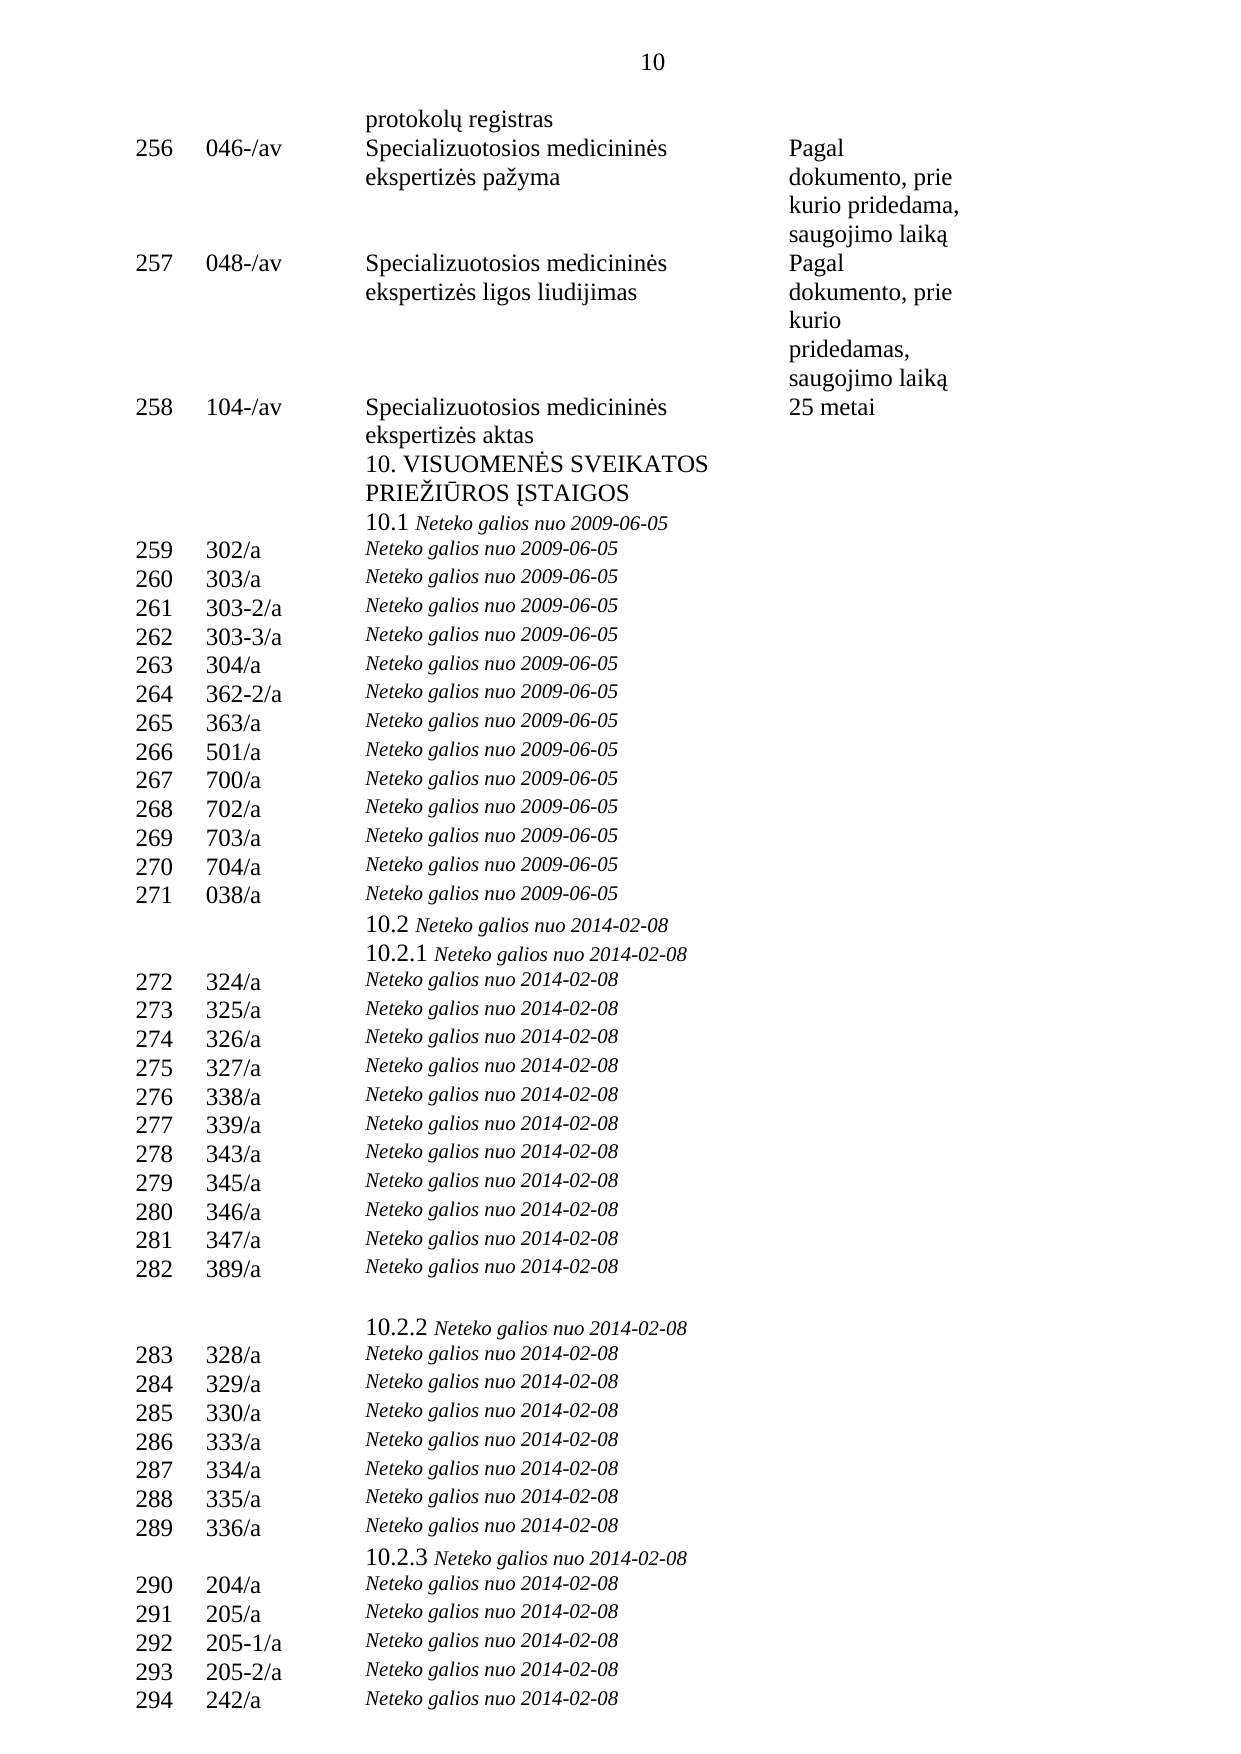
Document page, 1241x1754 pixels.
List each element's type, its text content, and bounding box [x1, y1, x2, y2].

table_cell [777, 507, 977, 536]
table_cell [1123, 1139, 1128, 1168]
table_cell [777, 679, 977, 708]
table_cell [978, 1168, 1122, 1197]
table_cell 327/a [194, 1053, 354, 1082]
table_cell [777, 938, 977, 967]
table_cell 329/a [194, 1369, 354, 1398]
table_cell [777, 622, 977, 651]
table_cell Neteko galios nuo 2009-06-05 [354, 536, 777, 564]
table_cell [124, 507, 194, 536]
table_cell Specializuotosios medicininės ekspertizės ligos liudijimas [354, 248, 777, 392]
table_cell [978, 1599, 1122, 1628]
table_cell 339/a [194, 1111, 354, 1139]
table_cell 289 [124, 1513, 194, 1542]
table_cell [777, 1197, 977, 1226]
table_cell 702/a [194, 794, 354, 823]
table_cell 264 [124, 679, 194, 708]
table_cell 292 [124, 1628, 194, 1657]
table_cell [978, 392, 1122, 449]
table_cell [978, 449, 1122, 507]
table_cell [777, 794, 977, 823]
table_cell [777, 104, 977, 133]
table_cell [777, 1599, 977, 1628]
table_cell [777, 852, 977, 881]
table_cell [978, 1312, 1122, 1341]
table_cell [978, 1484, 1122, 1513]
table_cell [1123, 1082, 1128, 1111]
table_cell 288 [124, 1484, 194, 1513]
table_cell 242/a [194, 1686, 354, 1714]
table_cell [978, 1197, 1122, 1226]
table_cell [1123, 996, 1128, 1024]
table_cell [978, 564, 1122, 593]
table_cell [978, 852, 1122, 881]
table_cell [194, 449, 354, 507]
table_cell [978, 593, 1122, 622]
table_cell [777, 766, 977, 794]
table_cell [777, 967, 977, 996]
table_cell [978, 104, 1122, 133]
table_cell 703/a [194, 823, 354, 852]
table_cell [978, 1082, 1122, 1111]
table_cell Specializuotosios medicininės ekspertizės aktas [354, 392, 777, 449]
table_cell [777, 1082, 977, 1111]
table_cell [978, 1398, 1122, 1427]
table_cell [777, 996, 977, 1024]
table_cell 10.2.2 Neteko galios nuo 2014-02-08 [354, 1312, 777, 1341]
table_cell [978, 1341, 1122, 1369]
table_cell [1123, 1226, 1128, 1254]
table_cell 274 [124, 1024, 194, 1053]
table_cell [978, 1427, 1122, 1456]
table_cell [777, 1111, 977, 1139]
table_cell Neteko galios nuo 2009-06-05 [354, 737, 777, 766]
table_cell [978, 1628, 1122, 1657]
table_cell [1123, 1571, 1128, 1599]
table_cell [978, 1542, 1122, 1571]
table_cell 256 [124, 133, 194, 248]
table_cell 291 [124, 1599, 194, 1628]
table_cell Neteko galios nuo 2009-06-05 [354, 679, 777, 708]
table_cell [777, 1571, 977, 1599]
table_cell [777, 1312, 977, 1341]
table_cell [777, 1628, 977, 1657]
table_cell [777, 1254, 977, 1283]
table_cell [777, 1341, 977, 1369]
table_cell [194, 104, 354, 133]
table_cell [1123, 248, 1128, 392]
table_cell [1123, 133, 1128, 248]
table_cell 278 [124, 1139, 194, 1168]
table_cell [1123, 104, 1128, 133]
table_cell [978, 737, 1122, 766]
table_cell Neteko galios nuo 2009-06-05 [354, 881, 777, 909]
table_cell [1123, 1484, 1128, 1513]
table_cell [1123, 622, 1128, 651]
table_cell [777, 1168, 977, 1197]
table_cell 048-/av [194, 248, 354, 392]
table_cell [194, 1542, 354, 1571]
table_cell Neteko galios nuo 2014-02-08 [354, 1341, 777, 1369]
table_cell Neteko galios nuo 2009-06-05 [354, 593, 777, 622]
table_cell 333/a [194, 1427, 354, 1456]
table_cell [777, 449, 977, 507]
table_cell [1123, 1456, 1128, 1484]
table_cell Pagal dokumento, prie kurio pridedama, saugojimo laiką [777, 133, 977, 248]
table_cell 287 [124, 1456, 194, 1484]
table_cell Neteko galios nuo 2014-02-08 [354, 1427, 777, 1456]
table_cell Neteko galios nuo 2014-02-08 [354, 1139, 777, 1168]
table_cell [978, 507, 1122, 536]
table_cell Specializuotosios medicininės ekspertizės pažyma [354, 133, 777, 248]
table_cell 038/a [194, 881, 354, 909]
table_cell Neteko galios nuo 2014-02-08 [354, 1571, 777, 1599]
table_cell [1123, 1628, 1128, 1657]
table_cell [978, 1571, 1122, 1599]
table_cell [978, 1513, 1122, 1542]
table_cell [194, 909, 354, 938]
table_cell [1123, 564, 1128, 593]
table_cell Pagal dokumento, prie kurio pridedamas, saugojimo laiką [777, 248, 977, 392]
table_cell 104-/av [194, 392, 354, 449]
table_cell [777, 1542, 977, 1571]
table_cell 276 [124, 1082, 194, 1111]
table_cell [1123, 1657, 1128, 1686]
table_cell [124, 1542, 194, 1571]
table_cell Neteko galios nuo 2014-02-08 [354, 1226, 777, 1254]
table_cell Neteko galios nuo 2014-02-08 [354, 1456, 777, 1484]
table_cell Neteko galios nuo 2014-02-08 [354, 1111, 777, 1139]
table_cell 280 [124, 1197, 194, 1226]
table_cell [124, 1283, 194, 1312]
table_cell [777, 881, 977, 909]
table_cell 302/a [194, 536, 354, 564]
table_cell [978, 1686, 1122, 1714]
table_cell [1123, 1398, 1128, 1427]
table_cell 336/a [194, 1513, 354, 1542]
table_cell 303-2/a [194, 593, 354, 622]
table_cell [777, 1484, 977, 1513]
table_cell 204/a [194, 1571, 354, 1599]
table_cell 268 [124, 794, 194, 823]
table_cell [777, 1398, 977, 1427]
table_cell 270 [124, 852, 194, 881]
table_cell [777, 1139, 977, 1168]
table_cell [777, 536, 977, 564]
table_cell [124, 449, 194, 507]
table_cell 324/a [194, 967, 354, 996]
table_cell Neteko galios nuo 2014-02-08 [354, 1686, 777, 1714]
table_cell Neteko galios nuo 2009-06-05 [354, 651, 777, 679]
table_cell [978, 1283, 1122, 1312]
table_cell [194, 1283, 354, 1312]
table_cell [978, 909, 1122, 938]
table_cell 334/a [194, 1456, 354, 1484]
table_cell [354, 1283, 777, 1312]
table_cell [1123, 536, 1128, 564]
table_cell [978, 881, 1122, 909]
table_cell Neteko galios nuo 2014-02-08 [354, 1484, 777, 1513]
table_cell [1123, 794, 1128, 823]
table_cell [777, 1657, 977, 1686]
table_cell [1123, 766, 1128, 794]
table_cell 046-/av [194, 133, 354, 248]
table_cell 343/a [194, 1139, 354, 1168]
table_cell [978, 133, 1122, 248]
table_cell [978, 1657, 1122, 1686]
table_cell [978, 1111, 1122, 1139]
table_cell [1123, 1427, 1128, 1456]
table_cell [978, 651, 1122, 679]
table_cell 265 [124, 708, 194, 737]
table_cell 257 [124, 248, 194, 392]
table_cell 269 [124, 823, 194, 852]
table_cell 284 [124, 1369, 194, 1398]
table_cell [978, 967, 1122, 996]
table_cell Neteko galios nuo 2009-06-05 [354, 564, 777, 593]
table_cell 294 [124, 1686, 194, 1714]
table_cell [978, 996, 1122, 1024]
table_cell [1123, 1312, 1128, 1341]
table_cell 10.2.1 Neteko galios nuo 2014-02-08 [354, 938, 777, 967]
table_cell [777, 1427, 977, 1456]
table_cell Neteko galios nuo 2014-02-08 [354, 1599, 777, 1628]
table_cell Neteko galios nuo 2009-06-05 [354, 852, 777, 881]
table_cell Neteko galios nuo 2014-02-08 [354, 1168, 777, 1197]
table_cell [1123, 1513, 1128, 1542]
table_cell Neteko galios nuo 2014-02-08 [354, 1053, 777, 1082]
table_cell 303-3/a [194, 622, 354, 651]
table_cell Neteko galios nuo 2014-02-08 [354, 1254, 777, 1283]
table_cell [978, 1139, 1122, 1168]
table_cell 277 [124, 1111, 194, 1139]
table_cell 330/a [194, 1398, 354, 1427]
table_cell 10.2.3 Neteko galios nuo 2014-02-08 [354, 1542, 777, 1571]
table_cell 286 [124, 1427, 194, 1456]
table_cell 262 [124, 622, 194, 651]
table_cell 205/a [194, 1599, 354, 1628]
table_cell 326/a [194, 1024, 354, 1053]
table_cell [1123, 1283, 1128, 1312]
table_cell 501/a [194, 737, 354, 766]
table_cell 700/a [194, 766, 354, 794]
table_cell [777, 1283, 977, 1312]
table_cell [777, 564, 977, 593]
table_cell [1123, 651, 1128, 679]
table_cell [777, 1513, 977, 1542]
table_cell [777, 651, 977, 679]
table_cell [1123, 967, 1128, 996]
table_cell [777, 708, 977, 737]
table_cell [1123, 1542, 1128, 1571]
table_cell [978, 823, 1122, 852]
table_cell Neteko galios nuo 2014-02-08 [354, 1197, 777, 1226]
table_cell 290 [124, 1571, 194, 1599]
table_cell 10.2 Neteko galios nuo 2014-02-08 [354, 909, 777, 938]
table_cell [124, 909, 194, 938]
table_cell [1123, 737, 1128, 766]
table_cell Neteko galios nuo 2009-06-05 [354, 708, 777, 737]
table_cell 304/a [194, 651, 354, 679]
table_cell Neteko galios nuo 2014-02-08 [354, 1369, 777, 1398]
table_cell 345/a [194, 1168, 354, 1197]
table_cell [1123, 909, 1128, 938]
table_cell 283 [124, 1341, 194, 1369]
table_cell [978, 622, 1122, 651]
table_cell 303/a [194, 564, 354, 593]
table_cell [1123, 852, 1128, 881]
table_cell [194, 507, 354, 536]
table_cell [777, 1053, 977, 1082]
table_cell 273 [124, 996, 194, 1024]
table_cell [777, 593, 977, 622]
table_cell [777, 1369, 977, 1398]
table_cell [1123, 938, 1128, 967]
table_cell [978, 1456, 1122, 1484]
table_cell Neteko galios nuo 2009-06-05 [354, 622, 777, 651]
table_cell [1123, 1599, 1128, 1628]
table_cell [1123, 881, 1128, 909]
table_cell Neteko galios nuo 2014-02-08 [354, 1082, 777, 1111]
table_cell [1123, 507, 1128, 536]
table_cell [978, 679, 1122, 708]
table_cell [978, 536, 1122, 564]
table_cell [1123, 1686, 1128, 1714]
table_cell Neteko galios nuo 2014-02-08 [354, 967, 777, 996]
table_cell [777, 1686, 977, 1714]
table_cell Neteko galios nuo 2009-06-05 [354, 823, 777, 852]
table_cell [978, 938, 1122, 967]
table_cell [1123, 679, 1128, 708]
table_cell Neteko galios nuo 2014-02-08 [354, 1657, 777, 1686]
table_cell 362-2/a [194, 679, 354, 708]
table_cell [124, 104, 194, 133]
table_cell 335/a [194, 1484, 354, 1513]
table_cell [1123, 1168, 1128, 1197]
table_cell [1123, 392, 1128, 449]
table_cell 282 [124, 1254, 194, 1283]
table_cell [978, 1024, 1122, 1053]
table_cell 205-1/a [194, 1628, 354, 1657]
table_cell [1123, 1369, 1128, 1398]
table_cell 328/a [194, 1341, 354, 1369]
table_cell [978, 248, 1122, 392]
table_cell [1123, 1197, 1128, 1226]
table_cell [777, 737, 977, 766]
table_cell 267 [124, 766, 194, 794]
table_cell [1123, 708, 1128, 737]
table_cell [1123, 823, 1128, 852]
table_cell 346/a [194, 1197, 354, 1226]
table_cell Neteko galios nuo 2014-02-08 [354, 1513, 777, 1542]
table_cell [1123, 1341, 1128, 1369]
table_cell [1123, 1053, 1128, 1082]
table_cell [194, 1312, 354, 1341]
table_cell 260 [124, 564, 194, 593]
table_cell 259 [124, 536, 194, 564]
table_cell [777, 1226, 977, 1254]
table_cell 263 [124, 651, 194, 679]
table_cell 25 metai [777, 392, 977, 449]
table_cell [1123, 1111, 1128, 1139]
table_cell 10.1 Neteko galios nuo 2009-06-05 [354, 507, 777, 536]
table_cell Neteko galios nuo 2009-06-05 [354, 794, 777, 823]
table_cell 10. VISUOMENĖS SVEIKATOS PRIEŽIŪROS ĮSTAIGOS [354, 449, 777, 507]
table_cell 261 [124, 593, 194, 622]
table_cell 205-2/a [194, 1657, 354, 1686]
table_cell [777, 909, 977, 938]
table_cell Neteko galios nuo 2014-02-08 [354, 996, 777, 1024]
table_cell [978, 708, 1122, 737]
table_cell [978, 1226, 1122, 1254]
table_cell Neteko galios nuo 2014-02-08 [354, 1024, 777, 1053]
table_cell 258 [124, 392, 194, 449]
table_cell Neteko galios nuo 2014-02-08 [354, 1398, 777, 1427]
table_cell [124, 938, 194, 967]
table_cell [1123, 449, 1128, 507]
table_cell 271 [124, 881, 194, 909]
table_cell [978, 1369, 1122, 1398]
table_cell 325/a [194, 996, 354, 1024]
table_cell 275 [124, 1053, 194, 1082]
table_cell Neteko galios nuo 2009-06-05 [354, 766, 777, 794]
table_cell 266 [124, 737, 194, 766]
table_cell [978, 1053, 1122, 1082]
table_cell Neteko galios nuo 2014-02-08 [354, 1628, 777, 1657]
table_cell [1123, 1254, 1128, 1283]
table_cell [124, 1312, 194, 1341]
table_cell [777, 1024, 977, 1053]
table_cell [978, 1254, 1122, 1283]
table_cell 338/a [194, 1082, 354, 1111]
table_cell [777, 1456, 977, 1484]
table_cell 347/a [194, 1226, 354, 1254]
table_cell [978, 794, 1122, 823]
table_cell 704/a [194, 852, 354, 881]
table_cell [978, 766, 1122, 794]
table_cell [777, 823, 977, 852]
table_cell [194, 938, 354, 967]
table_cell 279 [124, 1168, 194, 1197]
table_cell 293 [124, 1657, 194, 1686]
table_cell 281 [124, 1226, 194, 1254]
table_cell 272 [124, 967, 194, 996]
table_cell [1123, 593, 1128, 622]
table_cell 363/a [194, 708, 354, 737]
table_cell [1123, 1024, 1128, 1053]
table_cell 285 [124, 1398, 194, 1427]
table_cell protokolų registras [354, 104, 777, 133]
table_cell 389/a [194, 1254, 354, 1283]
